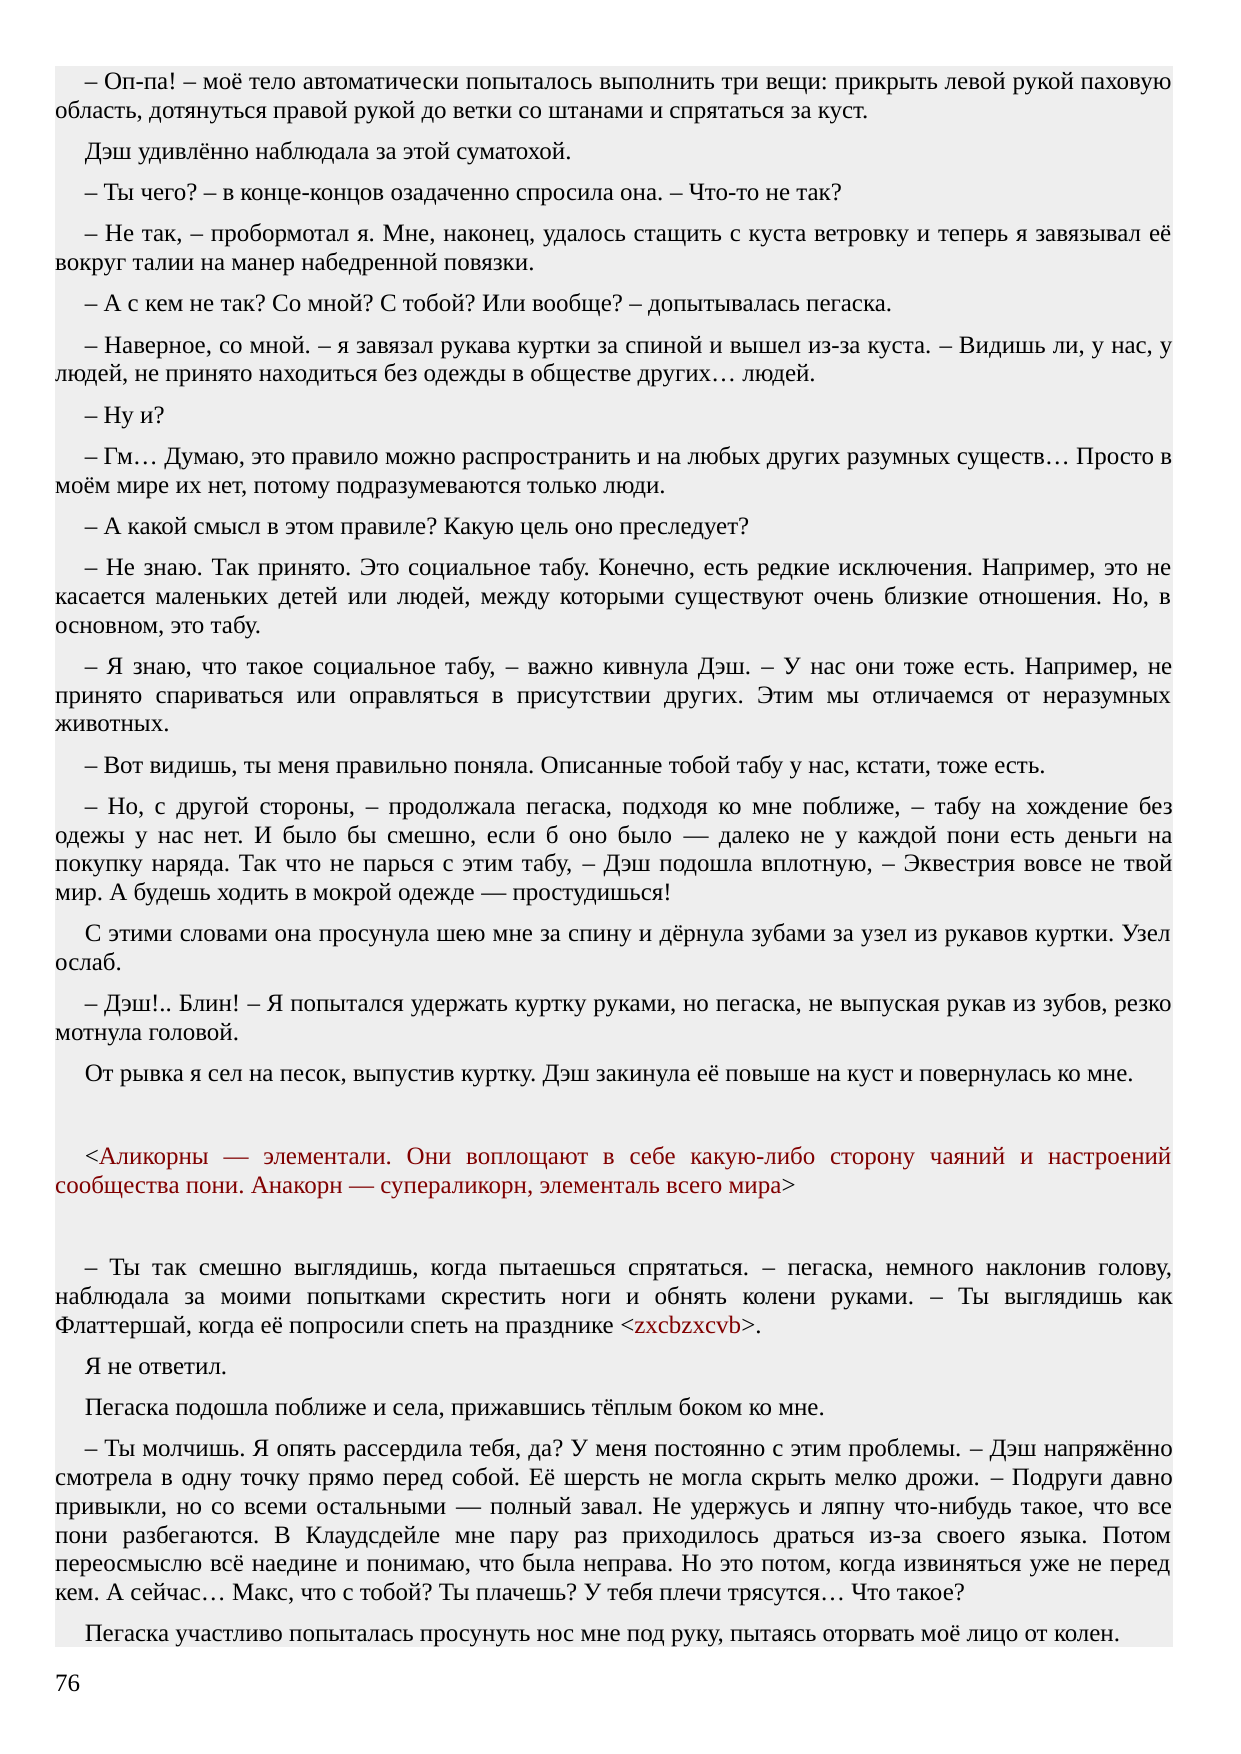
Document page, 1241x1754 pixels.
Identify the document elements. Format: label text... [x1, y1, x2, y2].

text Пегаска подошла поближе и села, прижавшись тёплым боком ко мне. [55, 1392, 1173, 1421]
text – Дэш!.. Блин! – Я попытался удержать куртку руками, но пегаска, не выпуская рукав из зубов, резко мотнула головой. [55, 988, 1173, 1046]
text С этими словами она просунула шею мне за спину и дёрнула зубами за узел из рукавов куртки. Узел ослаб. [55, 918, 1173, 976]
text – Но, с другой стороны, – продолжала пегаска, подходя ко мне поближе, – табу на хождение без одежы у нас нет. И было бы смешно, если б оно было — далеко не у каждой пони есть деньги на покупку наряда. Так что не парься с этим табу, – Дэш подошла вплотную, – Эквестрия вовсе не твой мир. А будешь ходить в мокрой одежде — простудишься! [55, 791, 1173, 906]
text – Оп-па! – моё тело автоматически попыталось выполнить три вещи: прикрыть левой рукой паховую область, дотянуться правой рукой до ветки со штанами и спрятаться за куст. [55, 66, 1173, 123]
text – Наверное, со мной. – я завязал рукава куртки за спиной и вышел из-за куста. – Видишь ли, у нас, у людей, не принято находиться без одежды в обществе других… людей. [55, 330, 1173, 387]
text – А с кем не так? Со мной? С тобой? Или вообще? – допытывалась пегаска. [55, 288, 1173, 317]
text – Вот видишь, ты меня правильно поняла. Описанные тобой табу у нас, кстати, тоже есть. [55, 750, 1173, 778]
text – Не так, – пробормотал я. Мне, наконец, удалось стащить с куста ветровку и теперь я завязывал её вокруг талии на манер набедренной повязки. [55, 218, 1173, 276]
text – Ну и? [55, 400, 1173, 428]
text Дэш удивлённо наблюдала за этой суматохой. [55, 136, 1173, 165]
text – Не знаю. Так принято. Это социальное табу. Конечно, есть редкие исключения. Например, это не касается маленьких детей или людей, между которыми существуют очень близкие отношения. Но, в основном, это табу. [55, 552, 1173, 638]
text – Ты молчишь. Я опять рассердила тебя, да? У меня постоянно с этим проблемы. – Дэш напряжённо смотрела в одну точку прямо перед собой. Её шерсть не могла скрыть мелко дрожи. – Подруги давно привыкли, но со всеми остальными — полный завал. Не удержусь и ляпну что-нибудь такое, что все пони разбегаются. В Клаудсдейле мне пару раз приходилось драться из-за своего языка. Потом переосмыслю всё наедине и понимаю, что была неправа. Но это потом, когда извиняться уже не перед кем. А сейчас… Макс, что с тобой? Ты плачешь? У тебя плечи трясутся… Что такое? [55, 1433, 1173, 1606]
text От рывка я сел на песок, выпустив куртку. Дэш закинула её повыше на куст и повернулась ко мне. [55, 1058, 1173, 1087]
text <Аликорны — элементали. Они воплощают в себе какую-либо сторону чаяний и настроений сообщества пони. Анакорн — супераликорн, элементаль всего мира> [55, 1141, 1173, 1198]
text – Ты так смешно выглядишь, когда пытаешься спрятаться. – пегаска, немного наклонив голову, наблюдала за моими попытками скрестить ноги и обнять колени руками. – Ты выглядишь как Флаттершай, когда её попросили спеть на празднике <zxcbzxcvb>. [55, 1252, 1173, 1338]
text – Ты чего? – в конце-концов озадаченно спросила она. – Что-то не так? [55, 177, 1173, 206]
text Пегаска участливо попыталась просунуть нос мне под руку, пытаясь оторвать моё лицо от колен. [55, 1618, 1173, 1647]
text Я не ответил. [55, 1351, 1173, 1380]
text – Гм… Думаю, это правило можно распространить и на любых других разумных существ… Просто в моём мире их нет, потому подразумеваются только люди. [55, 441, 1173, 498]
text – А какой смысл в этом правиле? Какую цель оно преследует? [55, 511, 1173, 540]
text – Я знаю, что такое социальное табу, – важно кивнула Дэш. – У нас они тоже есть. Например, не принято спариваться или оправляться в присутствии других. Этим мы отличаемся от неразумных животных. [55, 651, 1173, 737]
